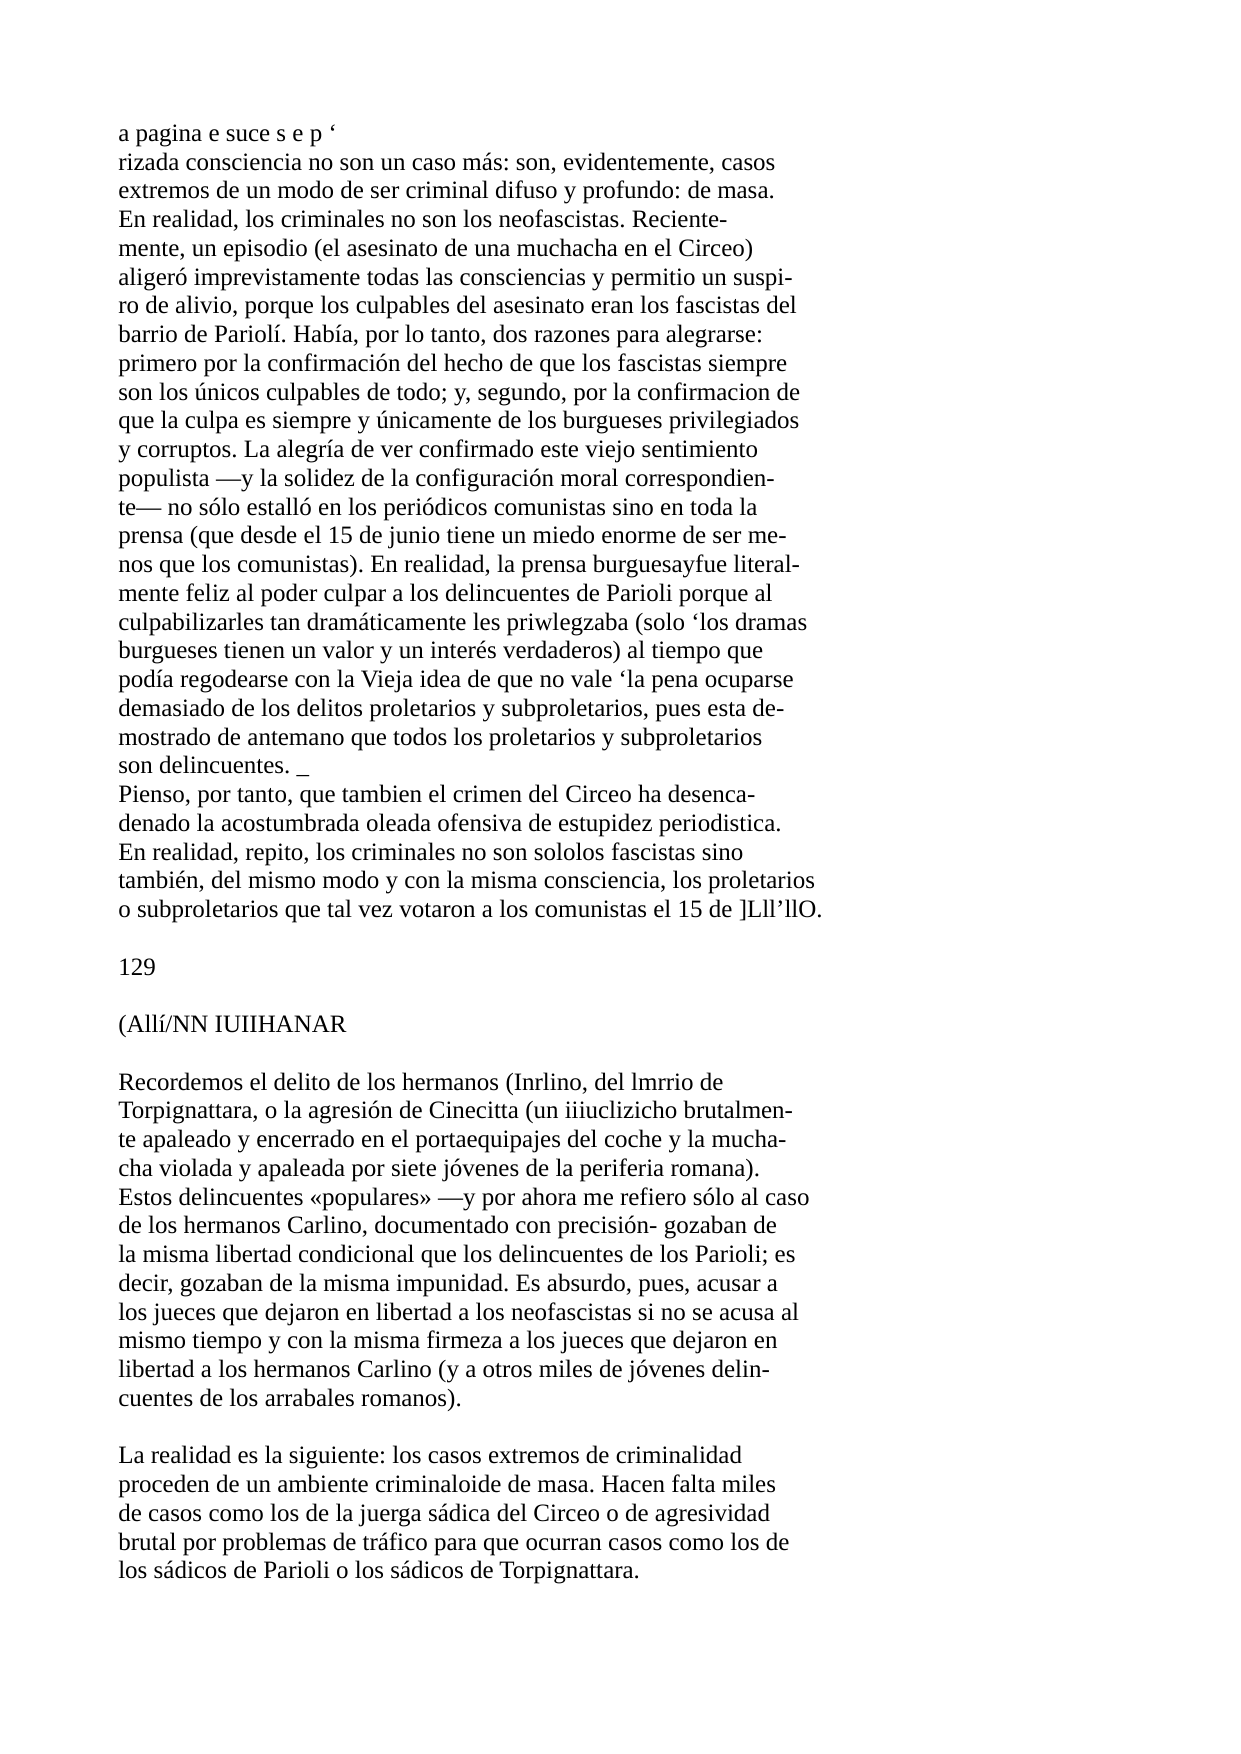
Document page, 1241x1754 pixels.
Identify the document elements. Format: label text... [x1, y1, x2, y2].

text a pagina e suce s e p ‘ [118, 118, 1122, 147]
text de los hermanos Carlino, documentado con precisión- gozaban de [118, 1211, 1122, 1239]
text demasiado de los delitos proletarios y subproletarios, pues esta de- [118, 693, 1122, 722]
text son los únicos culpables de todo; y, segundo, por la confirmacion de [118, 377, 1122, 406]
text o subproletarios que tal vez votaron a los comunistas el 15 de ]Lll’llO. [118, 894, 1122, 923]
text que la culpa es siempre y únicamente de los burgueses privilegiados [118, 406, 1122, 434]
text cha violada y apaleada por siete jóvenes de la periferia romana). [118, 1153, 1122, 1182]
text rizada consciencia no son un caso más: son, evidentemente, casos [118, 147, 1122, 176]
text extremos de un modo de ser criminal difuso y profundo: de masa. [118, 176, 1122, 204]
text La realidad es la siguiente: los casos extremos de criminalidad [118, 1441, 1122, 1469]
text mostrado de antemano que todos los proletarios y subproletarios [118, 722, 1122, 751]
text mente feliz al poder culpar a los delincuentes de Parioli porque al [118, 578, 1122, 607]
text podía regodearse con la Vieja idea de que no vale ‘la pena ocuparse [118, 664, 1122, 693]
text mismo tiempo y con la misma firmeza a los jueces que dejaron en [118, 1326, 1122, 1354]
text culpabilizarles tan dramáticamente les priwlegzaba (solo ‘los dramas [118, 607, 1122, 636]
text populista —y la solidez de la configuración moral correspondien- [118, 463, 1122, 492]
text En realidad, los criminales no son los neofascistas. Reciente- [118, 204, 1122, 233]
text libertad a los hermanos Carlino (y a otros miles de jóvenes delin- [118, 1354, 1122, 1383]
text prensa (que desde el 15 de junio tiene un miedo enorme de ser me- [118, 521, 1122, 549]
text Pienso, por tanto, que tambien el crimen del Circeo ha desenca- [118, 779, 1122, 808]
text burgueses tienen un valor y un interés verdaderos) al tiempo que [118, 636, 1122, 664]
text denado la acostumbrada oleada ofensiva de estupidez periodistica. [118, 808, 1122, 837]
text brutal por problemas de tráfico para que ocurran casos como los de [118, 1527, 1122, 1556]
text Torpignattara, o la agresión de Cinecitta (un iiiuclizicho brutalmen- [118, 1096, 1122, 1124]
text ro de alivio, porque los culpables del asesinato eran los fascistas del [118, 291, 1122, 319]
text Estos delincuentes «populares» —y por ahora me refiero sólo al caso [118, 1182, 1122, 1211]
text también, del mismo modo y con la misma consciencia, los proletarios [118, 866, 1122, 894]
text los sádicos de Parioli o los sádicos de Torpignattara. [118, 1556, 1122, 1584]
text los jueces que dejaron en libertad a los neofascistas si no se acusa al [118, 1297, 1122, 1326]
text son delincuentes. _ [118, 751, 1122, 779]
text En realidad, repito, los criminales no son sololos fascistas sino [118, 837, 1122, 866]
text decir, gozaban de la misma impunidad. Es absurdo, pues, acusar a [118, 1268, 1122, 1297]
text aligeró imprevistamente todas las consciencias y permitio un suspi- [118, 262, 1122, 291]
text 129 [118, 952, 1122, 981]
text Recordemos el delito de los hermanos (Inrlino, del lmrrio de [118, 1067, 1122, 1096]
text la misma libertad condicional que los delincuentes de los Parioli; es [118, 1239, 1122, 1268]
text (Allí/NN IUIIHANAR [118, 1009, 1122, 1038]
text y corruptos. La alegría de ver confirmado este viejo sentimiento [118, 434, 1122, 463]
text te— no sólo estalló en los periódicos comunistas sino en toda la [118, 492, 1122, 521]
text mente, un episodio (el asesinato de una muchacha en el Circeo) [118, 233, 1122, 262]
text nos que los comunistas). En realidad, la prensa burguesayfue literal- [118, 549, 1122, 578]
text barrio de Pariolí. Había, por lo tanto, dos razones para alegrarse: [118, 319, 1122, 348]
text proceden de un ambiente criminaloide de masa. Hacen falta miles [118, 1469, 1122, 1498]
text primero por la confirmación del hecho de que los fascistas siempre [118, 348, 1122, 377]
text cuentes de los arrabales romanos). [118, 1383, 1122, 1412]
text te apaleado y encerrado en el portaequipajes del coche y la mucha- [118, 1124, 1122, 1153]
text de casos como los de la juerga sádica del Circeo o de agresividad [118, 1498, 1122, 1527]
